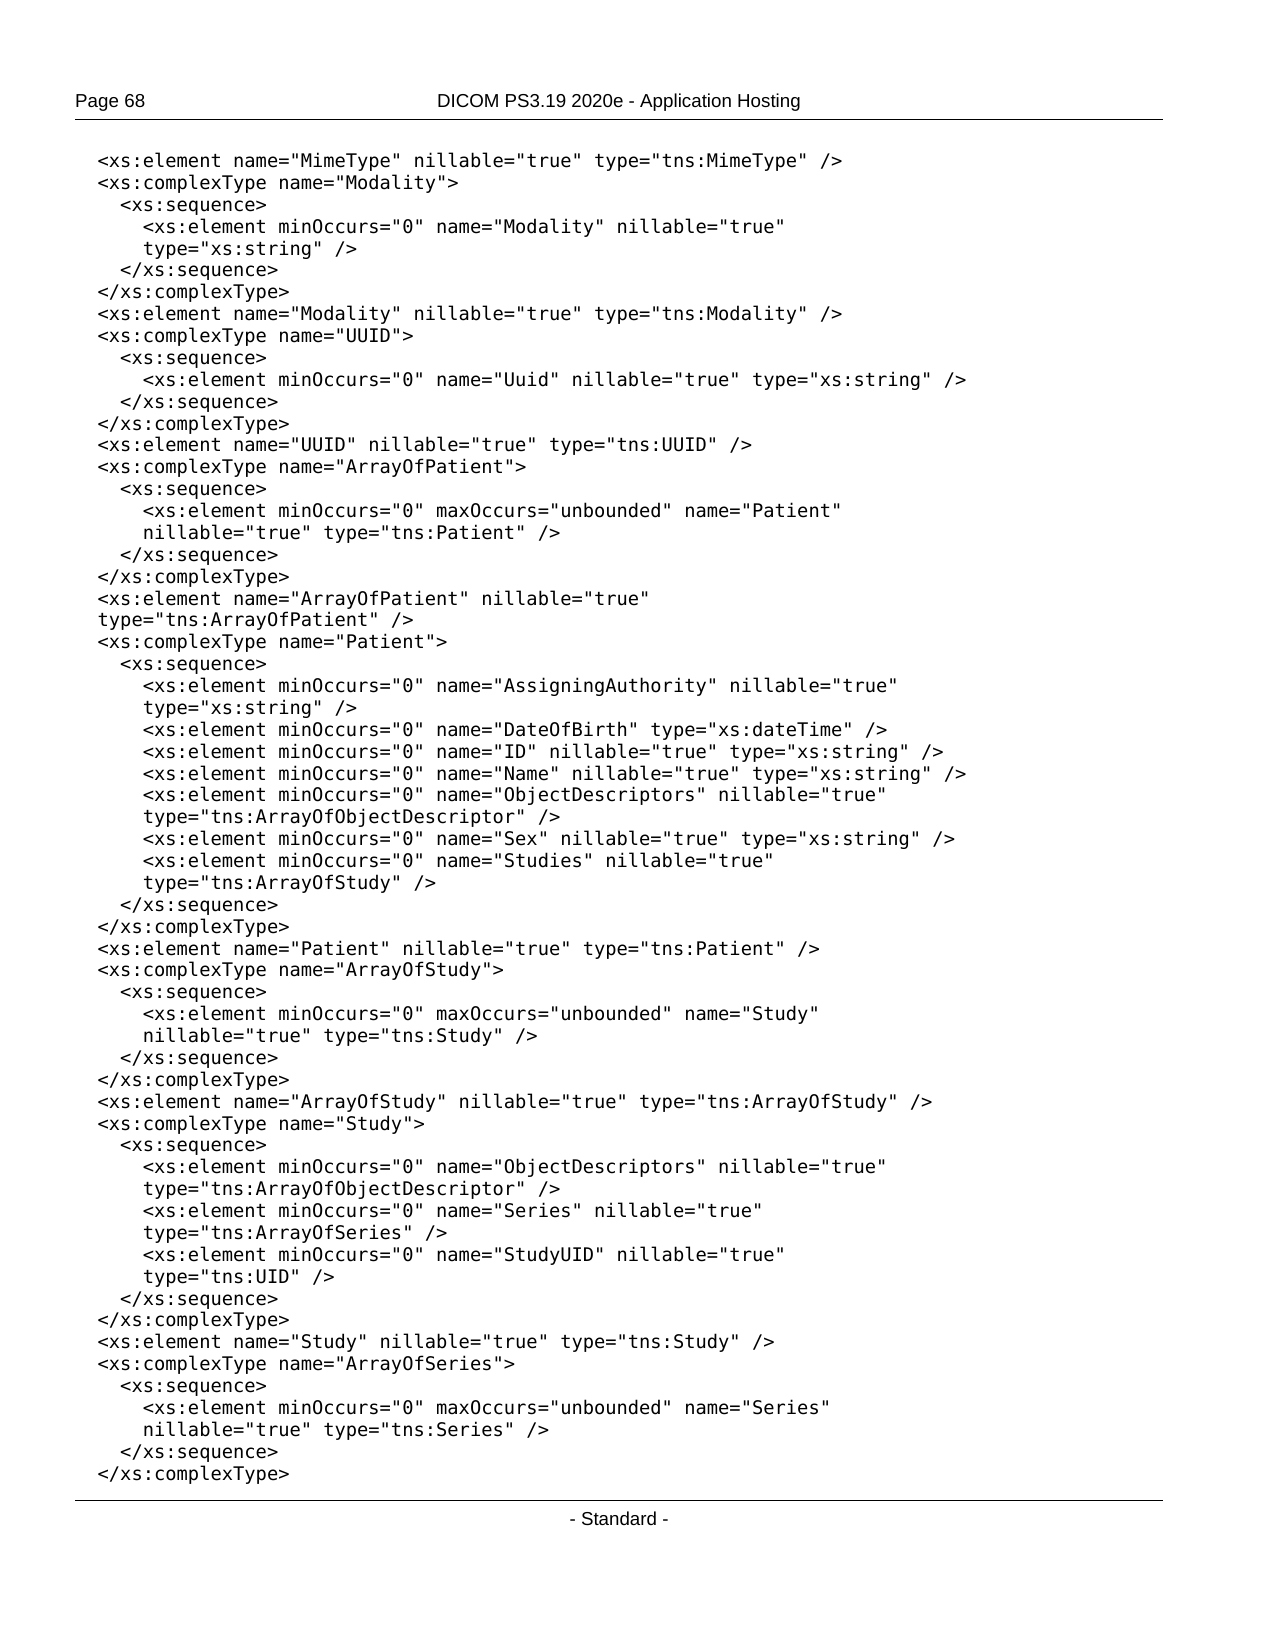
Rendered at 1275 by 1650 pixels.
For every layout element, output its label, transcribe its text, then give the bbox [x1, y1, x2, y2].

text <xs:element name="MimeType" nillable="true" type="tns:MimeType" /> <xs:complexType name="Modality"> <xs:sequence> <xs:element minOccurs="0" name="Modality" nillable="true" type="xs:string" /> </xs:sequence> </xs:complexType> <xs:element name="Modality" nillable="true" type="tns:Modality" /> <xs:complexType name="UUID"> <xs:sequence> <xs:element minOccurs="0" name="Uuid" nillable="true" type="xs:string" /> </xs:sequence> </xs:complexType> <xs:element name="UUID" nillable="true" type="tns:UUID" /> <xs:complexType name="ArrayOfPatient"> <xs:sequence> <xs:element minOccurs="0" maxOccurs="unbounded" name="Patient" nillable="true" type="tns:Patient" /> </xs:sequence> </xs:complexType> <xs:element name="ArrayOfPatient" nillable="true" type="tns:ArrayOfPatient" /> <xs:complexType name="Patient"> <xs:sequence> <xs:element minOccurs="0" name="AssigningAuthority" nillable="true" type="xs:string" /> <xs:element minOccurs="0" name="DateOfBirth" type="xs:dateTime" /> <xs:element minOccurs="0" name="ID" nillable="true" type="xs:string" /> <xs:element minOccurs="0" name="Name" nillable="true" type="xs:string" /> <xs:element minOccurs="0" name="ObjectDescriptors" nillable="true" type="tns:ArrayOfObjectDescriptor" /> <xs:element minOccurs="0" name="Sex" nillable="true" type="xs:string" /> <xs:element minOccurs="0" name="Studies" nillable="true" type="tns:ArrayOfStudy" /> </xs:sequence> </xs:complexType> <xs:element name="Patient" nillable="true" type="tns:Patient" /> <xs:complexType name="ArrayOfStudy"> <xs:sequence> <xs:element minOccurs="0" maxOccurs="unbounded" name="Study" nillable="true" type="tns:Study" /> </xs:sequence> </xs:complexType> <xs:element name="ArrayOfStudy" nillable="true" type="tns:ArrayOfStudy" /> <xs:complexType name="Study"> <xs:sequence> <xs:element minOccurs="0" name="ObjectDescriptors" nillable="true" type="tns:ArrayOfObjectDescriptor" /> <xs:element minOccurs="0" name="Series" nillable="true" type="tns:ArrayOfSeries" /> <xs:element minOccurs="0" name="StudyUID" nillable="true" type="tns:UID" /> </xs:sequence> </xs:complexType> <xs:element name="Study" nillable="true" type="tns:Study" /> <xs:complexType name="ArrayOfSeries"> <xs:sequence> <xs:element minOccurs="0" maxOccurs="unbounded" name="Series" nillable="true" type="tns:Series" /> </xs:sequence> </xs:complexType> [75, 150, 1162, 1484]
